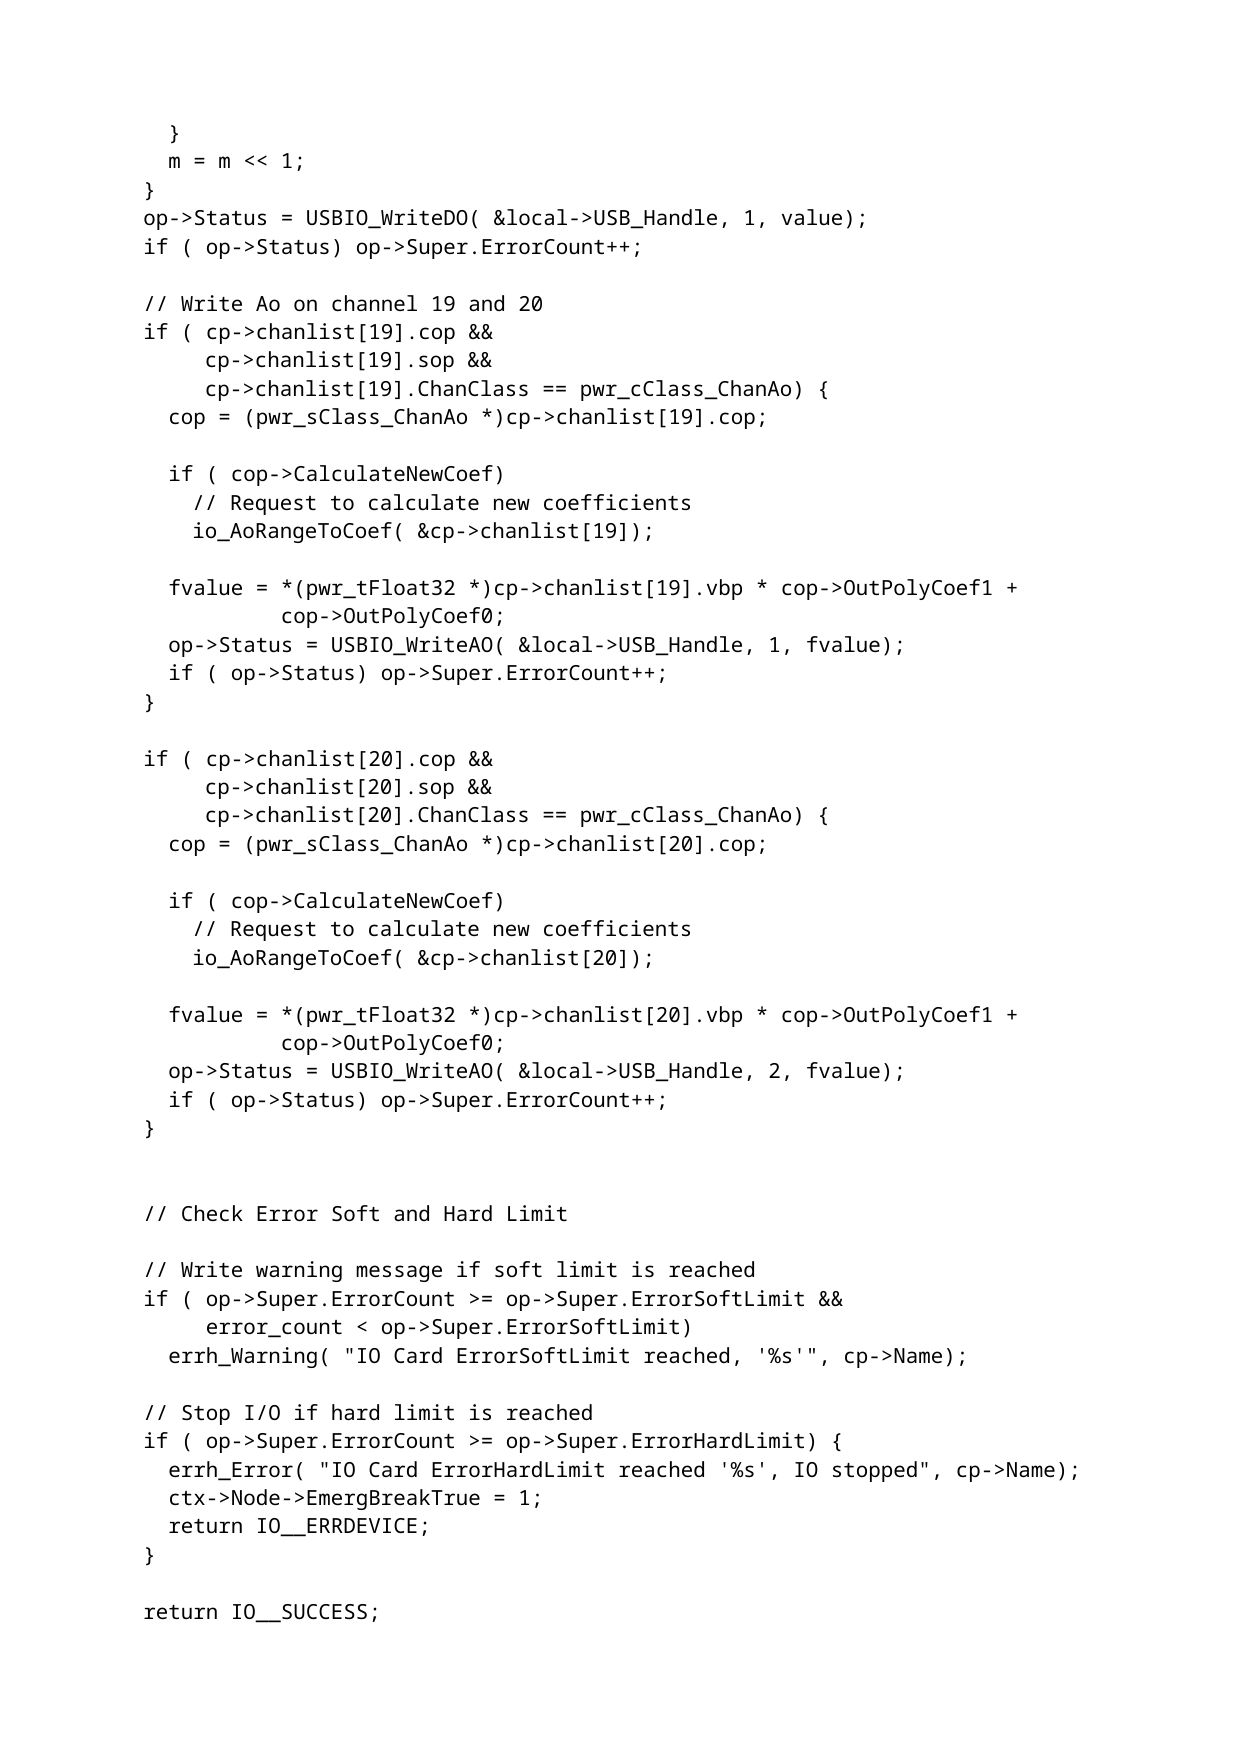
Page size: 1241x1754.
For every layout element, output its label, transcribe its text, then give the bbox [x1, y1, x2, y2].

text if ( cp->chanlist[19].cop && [118, 317, 1122, 346]
text if ( op->Super.ErrorCount >= op->Super.ErrorSoftLimit && [118, 1284, 1122, 1312]
text if ( op->Super.ErrorCount >= op->Super.ErrorHardLimit) { [118, 1426, 1122, 1455]
text // Write Ao on channel 19 and 20 [118, 289, 1122, 317]
text ctx->Node->EmergBreakTrue = 1; [118, 1483, 1122, 1512]
text error_count < op->Super.ErrorSoftLimit) [118, 1312, 1122, 1341]
text if ( op->Status) op->Super.ErrorCount++; [118, 1085, 1122, 1113]
text // Check Error Soft and Hard Limit [118, 1199, 1122, 1227]
text op->Status = USBIO_WriteAO( &local->USB_Handle, 1, fvalue); [118, 630, 1122, 658]
text m = m << 1; [118, 147, 1122, 175]
text return IO__SUCCESS; [118, 1597, 1122, 1625]
text // Request to calculate new coefficients [118, 914, 1122, 943]
text if ( op->Status) op->Super.ErrorCount++; [118, 232, 1122, 260]
text if ( op->Status) op->Super.ErrorCount++; [118, 658, 1122, 687]
text } [118, 1113, 1122, 1142]
text return IO__ERRDEVICE; [118, 1512, 1122, 1540]
text errh_Error( "IO Card ErrorHardLimit reached '%s', IO stopped", cp->Name); [118, 1455, 1122, 1483]
text // Write warning message if soft limit is reached [118, 1256, 1122, 1284]
text if ( cop->CalculateNewCoef) [118, 459, 1122, 488]
text cop = (pwr_sClass_ChanAo *)cp->chanlist[20].cop; [118, 829, 1122, 857]
text errh_Warning( "IO Card ErrorSoftLimit reached, '%s'", cp->Name); [118, 1341, 1122, 1369]
text op->Status = USBIO_WriteAO( &local->USB_Handle, 2, fvalue); [118, 1057, 1122, 1085]
text fvalue = *(pwr_tFloat32 *)cp->chanlist[19].vbp * cop->OutPolyCoef1 + [118, 573, 1122, 602]
text cop->OutPolyCoef0; [118, 1028, 1122, 1057]
text // Stop I/O if hard limit is reached [118, 1398, 1122, 1426]
text op->Status = USBIO_WriteDO( &local->USB_Handle, 1, value); [118, 203, 1122, 232]
text cop = (pwr_sClass_ChanAo *)cp->chanlist[19].cop; [118, 402, 1122, 431]
text } [118, 118, 1122, 147]
text } [118, 1540, 1122, 1568]
text } [118, 687, 1122, 715]
text } [118, 175, 1122, 203]
text fvalue = *(pwr_tFloat32 *)cp->chanlist[20].vbp * cop->OutPolyCoef1 + [118, 1000, 1122, 1028]
text io_AoRangeToCoef( &cp->chanlist[20]); [118, 943, 1122, 971]
text io_AoRangeToCoef( &cp->chanlist[19]); [118, 516, 1122, 545]
text cp->chanlist[19].sop && [118, 346, 1122, 374]
text if ( cp->chanlist[20].cop && [118, 744, 1122, 772]
text cop->OutPolyCoef0; [118, 602, 1122, 630]
text cp->chanlist[19].ChanClass == pwr_cClass_ChanAo) { [118, 374, 1122, 402]
text cp->chanlist[20].ChanClass == pwr_cClass_ChanAo) { [118, 801, 1122, 829]
text if ( cop->CalculateNewCoef) [118, 886, 1122, 914]
text cp->chanlist[20].sop && [118, 772, 1122, 801]
text // Request to calculate new coefficients [118, 488, 1122, 516]
